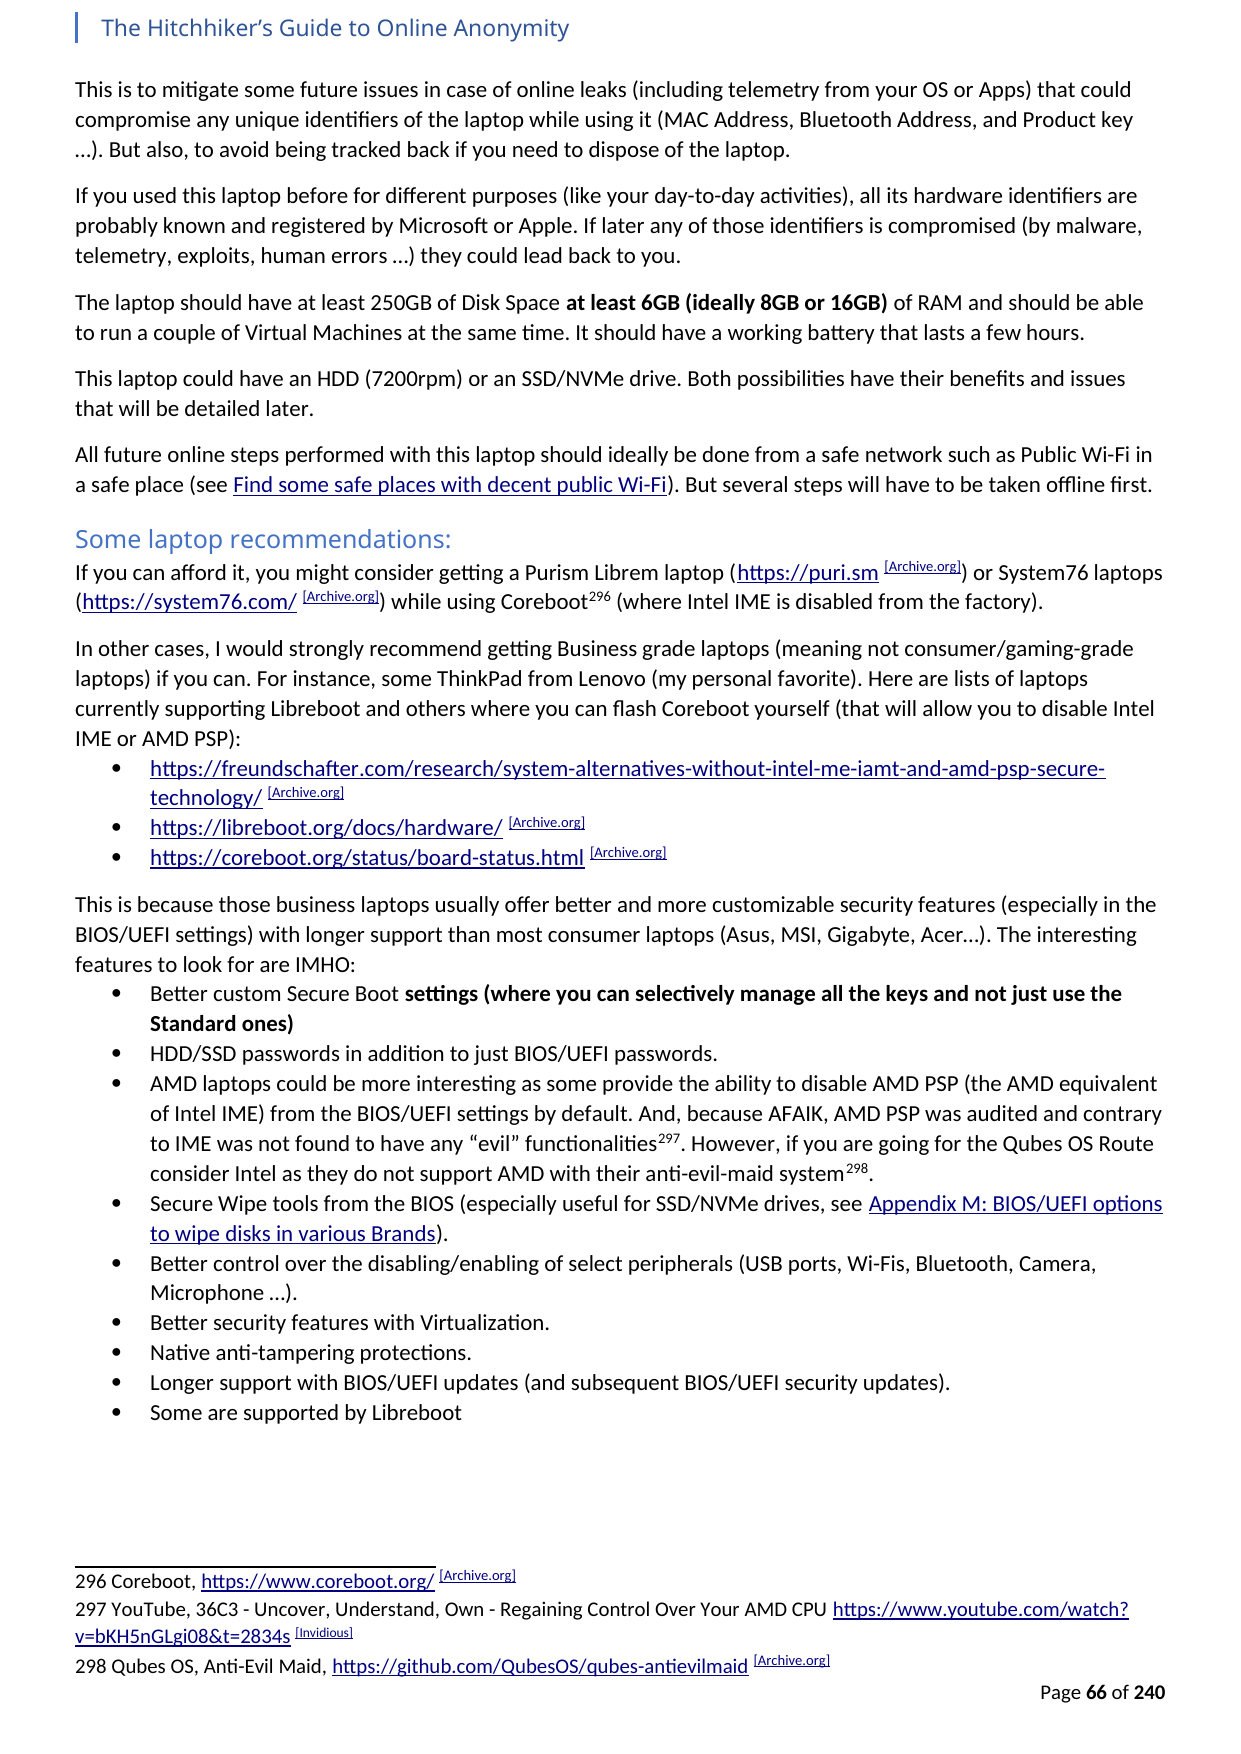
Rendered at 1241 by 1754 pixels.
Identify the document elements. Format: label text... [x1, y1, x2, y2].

list Better custom Secure Boot settings (where you can selectively manage all the keys and not just use the Standard ones) [112, 979, 1165, 1037]
list YouTube, 36C3 - Uncover, Understand, Own - Regaining Control Over Your AMD CPU https://www.youtube.com/watch?v=bKH5nGLgi08&t=2834s [Invidious] [75, 1597, 1165, 1649]
list Better control over the disabling/enabling of select peripherals (USB ports, Wi-Fis, Bluetooth, Camera, Microphone …). [112, 1249, 1165, 1307]
list https://coreboot.org/status/board-status.html [Archive.org] [112, 843, 1165, 871]
subtitle Some laptop recommendations: [75, 521, 1165, 555]
text The laptop should have at least 250GB of Disk Space at least 6GB (ideally 8GB or 16GB) of RAM and should be able to run a couple of Virtual Machines at the same time. It should have a working battery that lasts a few hours. [75, 288, 1165, 346]
list Secure Wipe tools from the BIOS (especially useful for SSD/NVMe drives, see Appendix M: BIOS/UEFI options to wipe disks in various Brands). [112, 1189, 1165, 1247]
list https://freundschafter.com/research/system-alternatives-without-intel-me-iamt-and-amd-psp-secure-technology/ [Archive.org] [112, 754, 1165, 812]
list Longer support with BIOS/UEFI updates (and subsequent BIOS/UEFI security updates). [112, 1368, 1165, 1396]
list Better security features with Virtualization. [112, 1308, 1165, 1336]
list Some are supported by Libreboot [112, 1398, 1165, 1426]
text This is to mitigate some future issues in case of online leaks (including telemetry from your OS or Apps) that could compromise any unique identifiers of the laptop while using it (MAC Address, Bluetooth Address, and Product key …). But also, to avoid being tracked back if you need to dispose of the laptop. [75, 75, 1165, 163]
list HDD/SSD passwords in addition to just BIOS/UEFI passwords. [112, 1039, 1165, 1067]
text This laptop could have an HDD (7200rpm) or an SSD/NVMe drive. Both possibilities have their benefits and issues that will be detailed later. [75, 364, 1165, 422]
text Coreboot, https://www.coreboot.org/ [Archive.org] [75, 1567, 1165, 1595]
list Native anti-tampering protections. [112, 1338, 1165, 1366]
text If you can afford it, you might consider getting a Purism Librem laptop (https://puri.sm [Archive.org]) or System76 laptops (https://system76.com/ [Archive.org]) while using Coreboot (where Intel IME is disabled from the factory). [75, 558, 1165, 616]
text This is because those business laptops usually offer better and more customizable security features (especially in the BIOS/UEFI settings) with longer support than most consumer laptops (Asus, MSI, Gigabyte, Acer…). The interesting features to look for are IMHO: [75, 890, 1165, 978]
list https://libreboot.org/docs/hardware/ [Archive.org] [112, 813, 1165, 841]
text In other cases, I would strongly recommend getting Business grade laptops (meaning not consumer/gaming-grade laptops) if you can. For instance, some ThinkPad from Lenovo (my personal favorite). Here are lists of laptops currently supporting Libreboot and others where you can flash Coreboot yourself (that will allow you to disable Intel IME or AMD PSP): [75, 634, 1165, 752]
list AMD laptops could be more interesting as some provide the ability to disable AMD PSP (the AMD equivalent of Intel IME) from the BIOS/UEFI settings by default. And, because AFAIK, AMD PSP was audited and contrary to IME was not found to have any “evil” functionalities. However, if you are going for the Qubes OS Route consider Intel as they do not support AMD with their anti-evil-maid system. [112, 1069, 1165, 1187]
list Qubes OS, Anti-Evil Maid, https://github.com/QubesOS/qubes-antievilmaid [Archive.org] [75, 1651, 1165, 1679]
text If you used this laptop before for different purposes (like your day-to-day activities), all its hardware identifiers are probably known and registered by Microsoft or Apple. If later any of those identifiers is compromised (by malware, telemetry, exploits, human errors …) they could lead back to you. [75, 181, 1165, 269]
text All future online steps performed with this laptop should ideally be done from a safe network such as Public Wi-Fi in a safe place (see Find some safe places with decent public Wi-Fi). But several steps will have to be taken offline first. [75, 441, 1165, 498]
